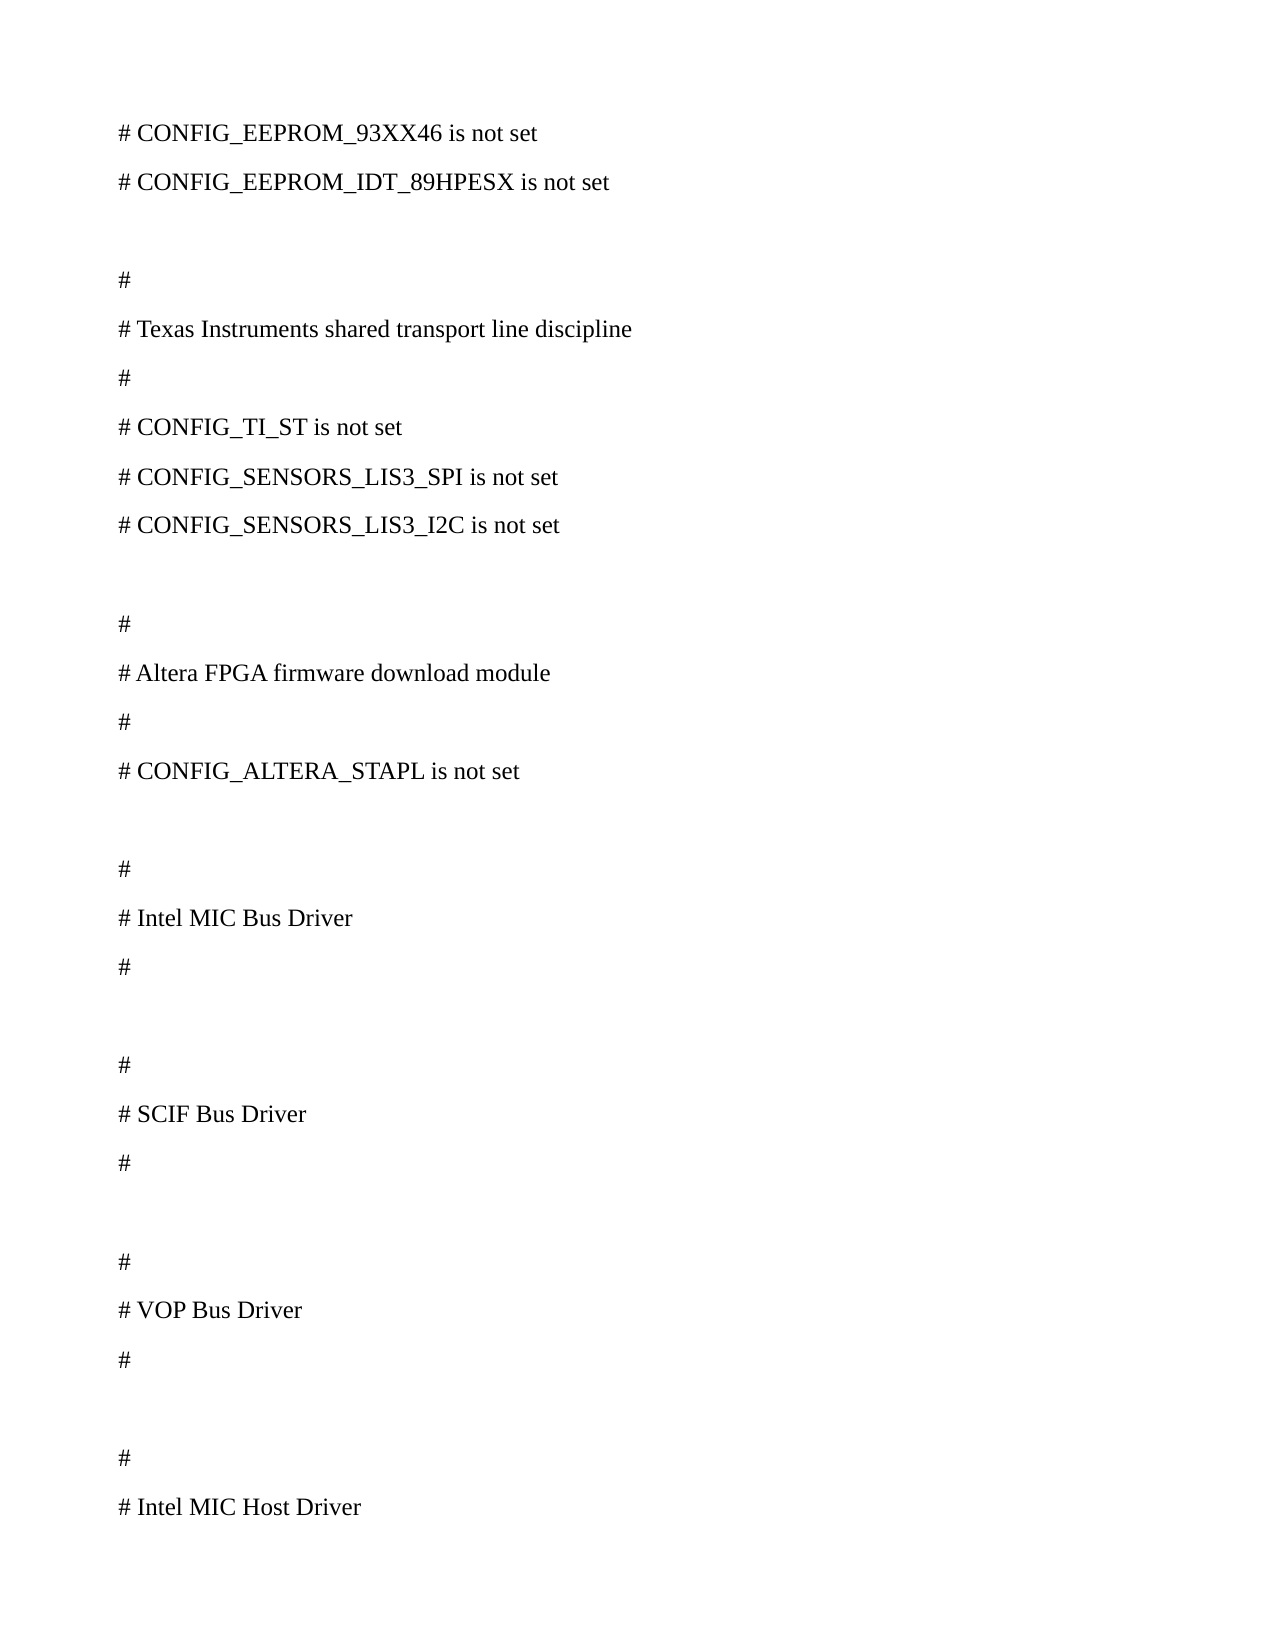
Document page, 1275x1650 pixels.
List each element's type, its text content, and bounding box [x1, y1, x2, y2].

text # CONFIG_ALTERA_STAPL is not set [118, 756, 1157, 785]
text # Intel MIC Host Driver [118, 1492, 1157, 1521]
text # Altera FPGA firmware download module [118, 658, 1157, 687]
text # Intel MIC Bus Driver [118, 903, 1157, 932]
text # [118, 1148, 1157, 1177]
text # [118, 1050, 1157, 1079]
text # VOP Bus Driver [118, 1296, 1157, 1324]
text # [118, 854, 1157, 883]
text # [118, 265, 1157, 294]
text # SCIF Bus Driver [118, 1099, 1157, 1128]
text # [118, 707, 1157, 736]
text # Texas Instruments shared transport line discipline [118, 314, 1157, 343]
text # CONFIG_SENSORS_LIS3_SPI is not set [118, 462, 1157, 490]
text # [118, 363, 1157, 392]
text # [118, 1247, 1157, 1275]
text # CONFIG_EEPROM_IDT_89HPESX is not set [118, 167, 1157, 196]
text # CONFIG_EEPROM_93XX46 is not set [118, 118, 1157, 147]
text # CONFIG_TI_ST is not set [118, 412, 1157, 441]
text # [118, 1443, 1157, 1472]
text # [118, 952, 1157, 981]
text # [118, 609, 1157, 637]
text # [118, 1345, 1157, 1373]
text # CONFIG_SENSORS_LIS3_I2C is not set [118, 511, 1157, 539]
